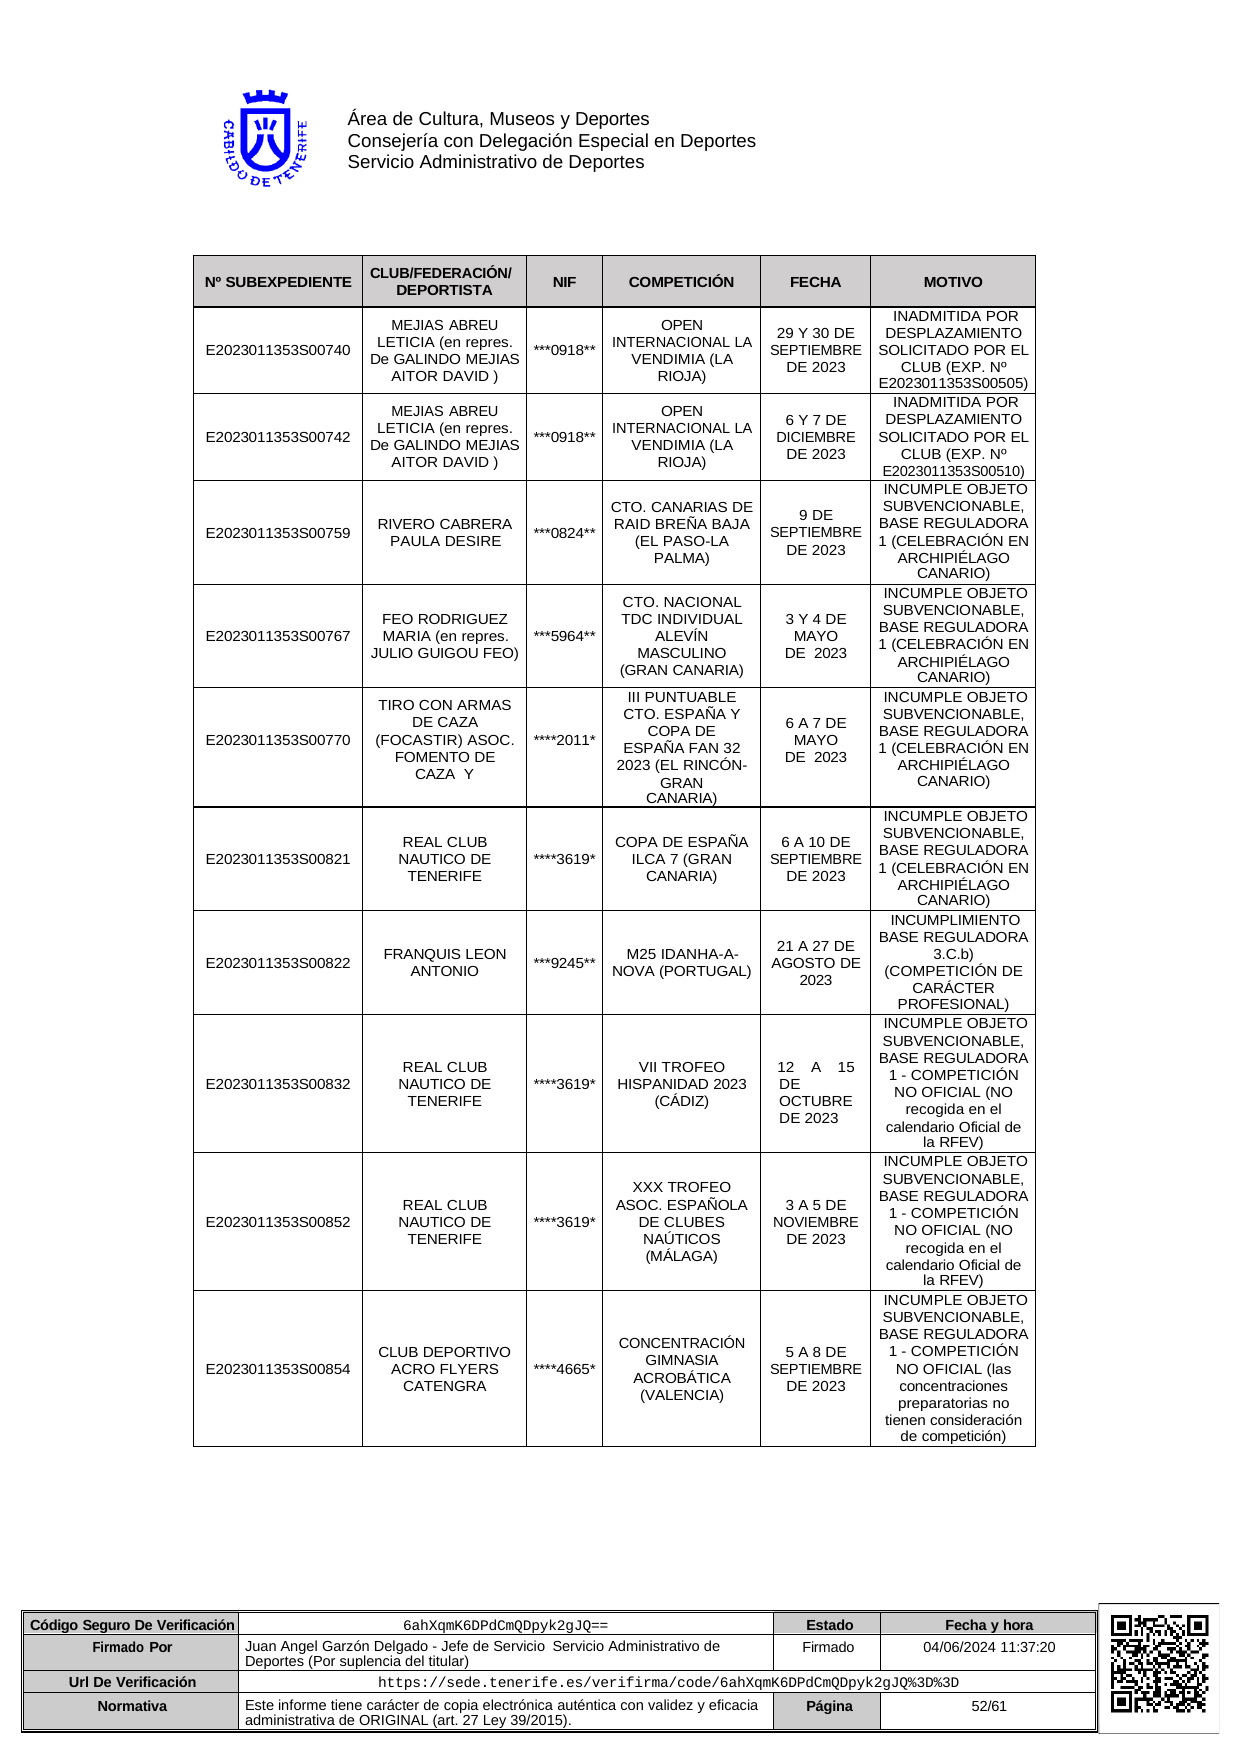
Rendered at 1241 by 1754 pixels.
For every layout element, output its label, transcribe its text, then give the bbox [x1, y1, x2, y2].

table_cell INCUMPLE OBJETO SUBVENCIONABLE, BASE REGULADORA 1 - COMPETICIÓN NO OFICIAL (NO recogida en el calendario Oficial de la RFEV) [871, 1015, 1035, 1152]
table_cell OPEN INTERNACIONAL LA VENDIMIA (LA RIOJA) [603, 308, 760, 393]
table_cell ***0918** [527, 308, 602, 393]
table_cell OPEN INTERNACIONAL LA VENDIMIA (LA RIOJA) [603, 394, 760, 479]
table_header Nº SUBEXPEDIENTE [194, 256, 362, 306]
table_cell 3 A 5 DE NOVIEMBRE DE 2023 [761, 1153, 870, 1290]
table_cell Este informe tiene carácter de copia electrónica auténtica con validez y eficacia administrativa de ORIGINAL (art. 27 Ley 39/2015). [239, 1693, 773, 1729]
table_cell INCUMPLE OBJETO SUBVENCIONABLE, BASE REGULADORA 1 - COMPETICIÓN NO OFICIAL (las concentraciones preparatorias no tienen consideración de competición) [871, 1291, 1035, 1446]
table_cell 6 Y 7 DE DICIEMBRE DE 2023 [761, 394, 870, 479]
table_cell ****4665* [527, 1291, 602, 1446]
picture [1098, 1603, 1220, 1734]
table_cell INCUMPLIMIENTO BASE REGULADORA 3.C.b) (COMPETICIÓN DE CARÁCTER PROFESIONAL) [871, 911, 1035, 1014]
table_cell ****2011* [527, 688, 602, 806]
table_cell CLUB DEPORTIVO ACRO FLYERS CATENGRA [363, 1291, 526, 1446]
table_cell MEJIAS ABREU LETICIA (en repres. De GALINDO MEJIAS AITOR DAVID ) [363, 308, 526, 393]
table_cell 6 A 7 DE MAYO DE 2023 [761, 688, 870, 806]
table_cell REAL CLUB NAUTICO DE TENERIFE [363, 1153, 526, 1290]
table_cell 12 A 15 DE OCTUBRE DE 2023 [761, 1015, 870, 1152]
table_cell INCUMPLE OBJETO SUBVENCIONABLE, BASE REGULADORA 1 (CELEBRACIÓN EN ARCHIPIÉLAGO CANARIO) [871, 808, 1035, 910]
table_cell INCUMPLE OBJETO SUBVENCIONABLE, BASE REGULADORA 1 (CELEBRACIÓN EN ARCHIPIÉLAGO CANARIO) [871, 688, 1035, 806]
table_cell REAL CLUB NAUTICO DE TENERIFE [363, 1015, 526, 1152]
table_cell Firmado Por [24, 1635, 238, 1670]
table_header COMPETICIÓN [603, 256, 760, 306]
table_cell CTO. NACIONAL TDC INDIVIDUAL ALEVÍN MASCULINO (GRAN CANARIA) [603, 585, 760, 687]
picture [223, 89, 307, 187]
table_cell E2023011353S00821 [194, 808, 362, 910]
table_cell 52/61 [881, 1693, 1095, 1729]
table_cell E2023011353S00854 [194, 1291, 362, 1446]
table_cell https://sede.tenerife.es/verifirma/code/6ahXqmK6DPdCmQDpyk2gJQ%3D%3D [239, 1671, 1095, 1692]
table_cell FRANQUIS LEON ANTONIO [363, 911, 526, 1014]
table_cell ****3619* [527, 1153, 602, 1290]
table_cell E2023011353S00742 [194, 394, 362, 479]
table_header Fecha y hora [881, 1613, 1095, 1633]
table_cell CONCENTRACIÓN GIMNASIA ACROBÁTICA (VALENCIA) [603, 1291, 760, 1446]
table_header Estado [774, 1613, 880, 1633]
table_cell ***0918** [527, 394, 602, 479]
table_cell 21 A 27 DE AGOSTO DE 2023 [761, 911, 870, 1014]
table_cell E2023011353S00852 [194, 1153, 362, 1290]
table_cell INADMITIDA POR DESPLAZAMIENTO SOLICITADO POR EL CLUB (EXP. Nº E2023011353S00510) [871, 394, 1035, 479]
table_cell 9 DE SEPTIEMBRE DE 2023 [761, 481, 870, 583]
table_cell INCUMPLE OBJETO SUBVENCIONABLE, BASE REGULADORA 1 (CELEBRACIÓN EN ARCHIPIÉLAGO CANARIO) [871, 585, 1035, 687]
table_cell Firmado [774, 1635, 880, 1670]
table_cell M25 IDANHA-A- NOVA (PORTUGAL) [603, 911, 760, 1014]
table_cell E2023011353S00740 [194, 308, 362, 393]
table_cell INCUMPLE OBJETO SUBVENCIONABLE, BASE REGULADORA 1 - COMPETICIÓN NO OFICIAL (NO recogida en el calendario Oficial de la RFEV) [871, 1153, 1035, 1290]
table_header NIF [527, 256, 602, 306]
table_cell ***0824** [527, 481, 602, 583]
table_cell Página [774, 1693, 880, 1729]
table_cell Normativa [24, 1693, 238, 1729]
table_header FECHA [761, 256, 870, 306]
table_cell 29 Y 30 DE SEPTIEMBRE DE 2023 [761, 308, 870, 393]
table_cell E2023011353S00770 [194, 688, 362, 806]
table_cell Juan Angel Garzón Delgado - Jefe de Servicio Servicio Administrativo de Deportes (Por suplencia del titular) [239, 1635, 773, 1670]
table_cell E2023011353S00822 [194, 911, 362, 1014]
table_cell ****3619* [527, 1015, 602, 1152]
table_header 6ahXqmK6DPdCmQDpyk2gJQ== [239, 1613, 773, 1633]
table_cell FEO RODRIGUEZ MARIA (en repres. JULIO GUIGOU FEO) [363, 585, 526, 687]
table_cell 3 Y 4 DE MAYO DE 2023 [761, 585, 870, 687]
table_cell RIVERO CABRERA PAULA DESIRE [363, 481, 526, 583]
table_cell ****3619* [527, 808, 602, 910]
table_cell INADMITIDA POR DESPLAZAMIENTO SOLICITADO POR EL CLUB (EXP. Nº E2023011353S00505) [871, 308, 1035, 393]
table_cell COPA DE ESPAÑA ILCA 7 (GRAN CANARIA) [603, 808, 760, 910]
table_cell REAL CLUB NAUTICO DE TENERIFE [363, 808, 526, 910]
table_cell 04/06/2024 11:37:20 [881, 1635, 1095, 1670]
table_cell E2023011353S00759 [194, 481, 362, 583]
table_cell ***5964** [527, 585, 602, 687]
table_cell XXX TROFEO ASOC. ESPAÑOLA DE CLUBES NAÚTICOS (MÁLAGA) [603, 1153, 760, 1290]
table_cell 6 A 10 DE SEPTIEMBRE DE 2023 [761, 808, 870, 910]
table_cell VII TROFEO HISPANIDAD 2023 (CÁDIZ) [603, 1015, 760, 1152]
table_cell 5 A 8 DE SEPTIEMBRE DE 2023 [761, 1291, 870, 1446]
table_cell E2023011353S00767 [194, 585, 362, 687]
table_cell TIRO CON ARMAS DE CAZA (FOCASTIR) ASOC. FOMENTO DE CAZA Y [363, 688, 526, 806]
table_cell ***9245** [527, 911, 602, 1014]
table_header MOTIVO [871, 256, 1035, 306]
table_cell III PUNTUABLE CTO. ESPAÑA Y COPA DE ESPAÑA FAN 32 2023 (EL RINCÓN-GRAN CANARIA) [603, 688, 760, 806]
table_cell E2023011353S00832 [194, 1015, 362, 1152]
table_header Código Seguro De Verificación [24, 1613, 238, 1633]
table_cell MEJIAS ABREU LETICIA (en repres. De GALINDO MEJIAS AITOR DAVID ) [363, 394, 526, 479]
table_cell Url De Verificación [24, 1671, 238, 1692]
table_cell INCUMPLE OBJETO SUBVENCIONABLE, BASE REGULADORA 1 (CELEBRACIÓN EN ARCHIPIÉLAGO CANARIO) [871, 481, 1035, 583]
table_header CLUB/FEDERACIÓN/ DEPORTISTA [363, 256, 526, 306]
table_cell CTO. CANARIAS DE RAID BREÑA BAJA (EL PASO-LA PALMA) [603, 481, 760, 583]
